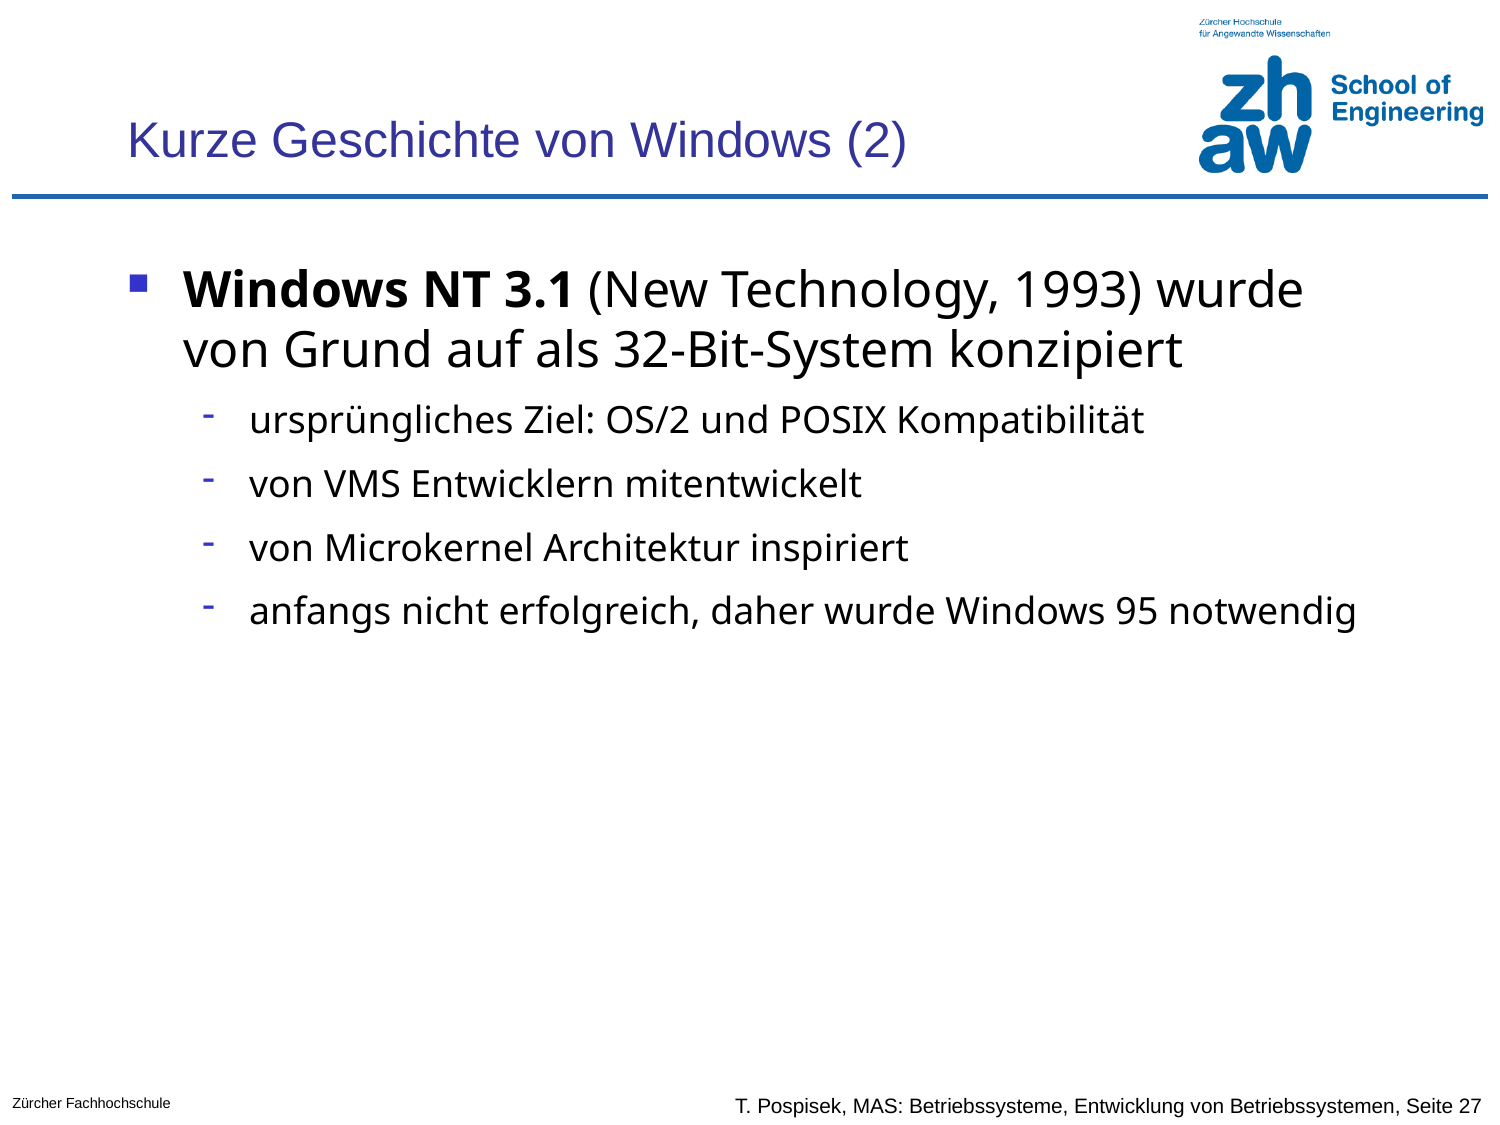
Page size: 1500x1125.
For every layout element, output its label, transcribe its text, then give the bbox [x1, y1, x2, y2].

title Kurze Geschichte von Windows (2) [112, 50, 1391, 175]
picture [1199, 19, 1483, 173]
list Windows NT 3.1 (New Technology, 1993) wurde von Grund auf als 32-Bit-System konzipiert ursprüngliches Ziel: OS/2 und POSIX Kompatibilität von VMS Entwicklern mitentwickelt von Microkernel Architektur inspiriert anfangs nicht erfolgreich, daher wurde Windows 95 notwendig [112, 249, 1388, 1013]
